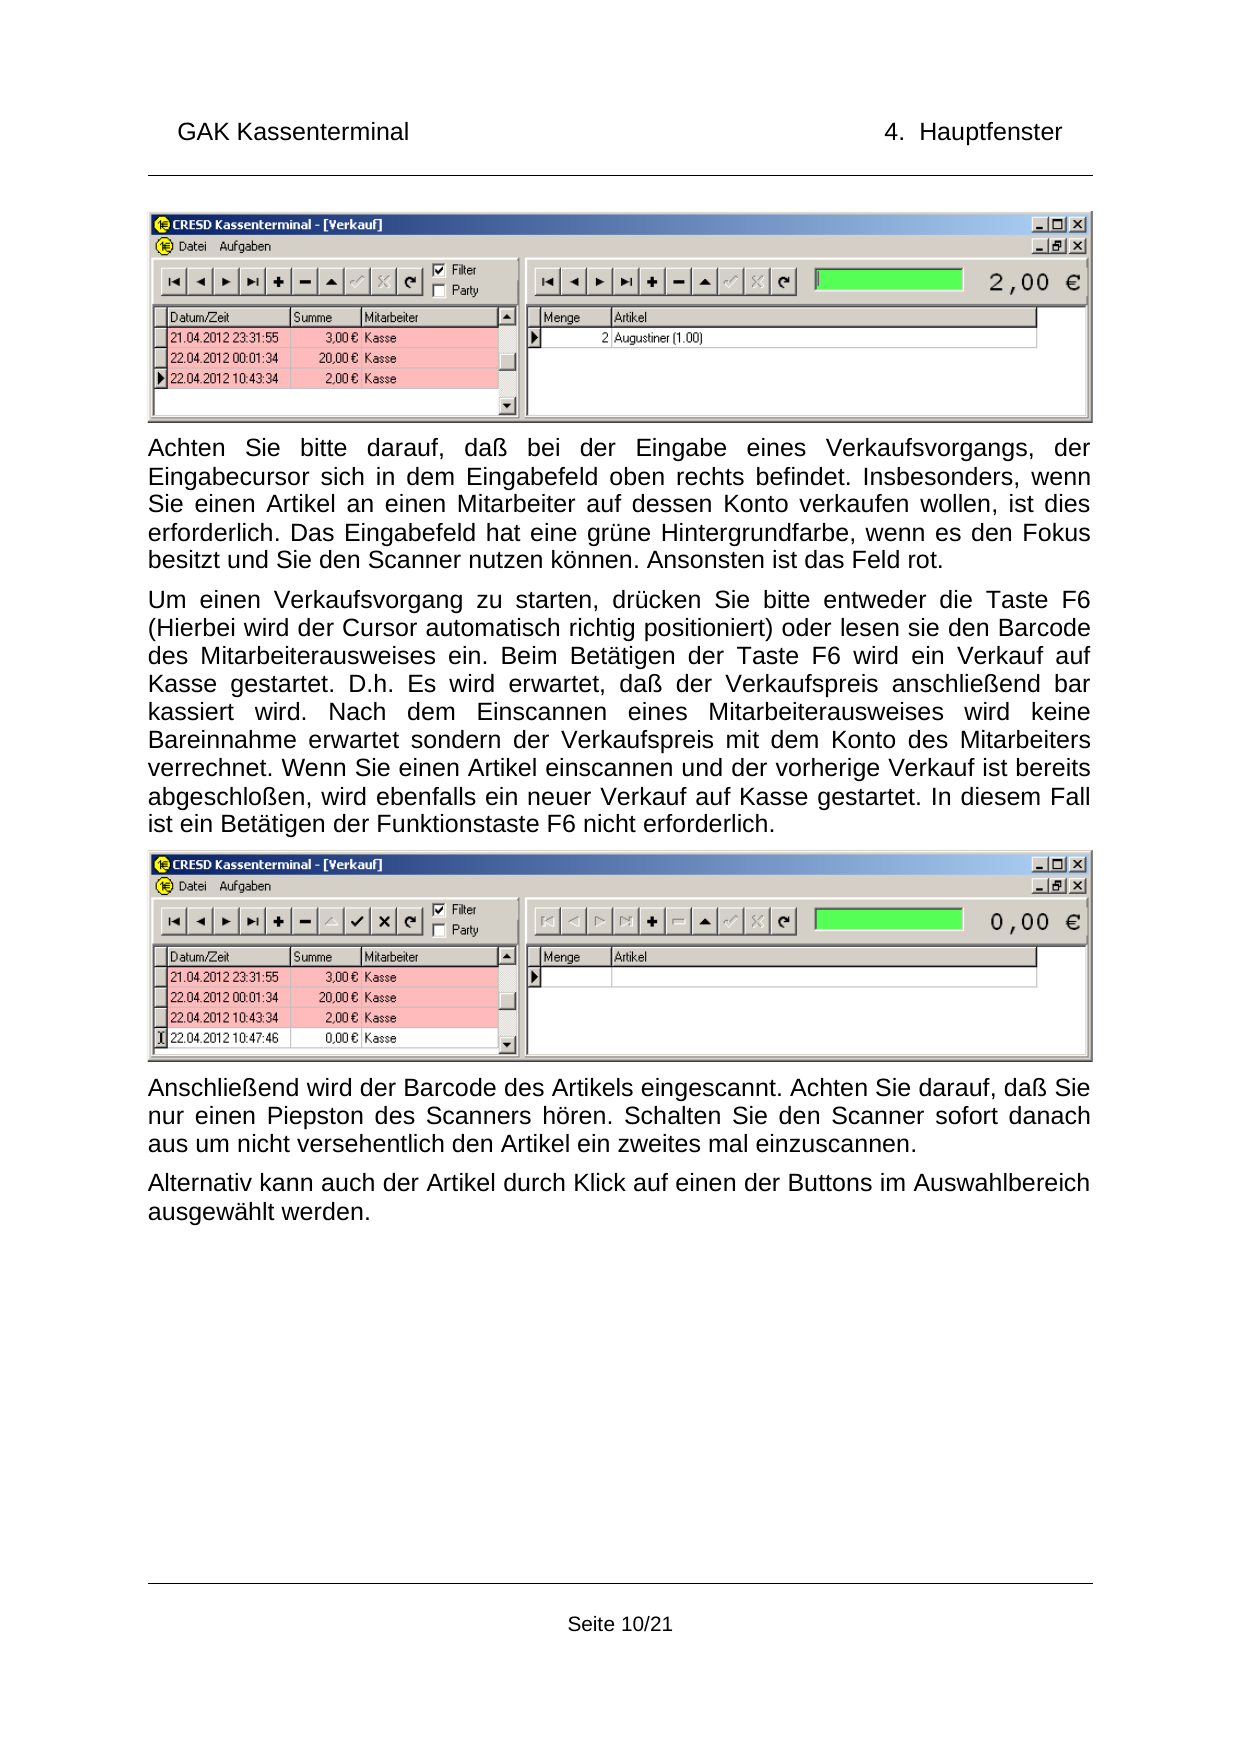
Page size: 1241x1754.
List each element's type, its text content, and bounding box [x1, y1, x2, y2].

picture [147, 850, 1093, 1062]
text Anschließend wird der Barcode des Artikels eingescannt. Achten Sie darauf, daß Sie nur einen Piepston des Scanners hören. Schalten Sie den Scanner sofort danach aus um nicht versehentlich den Artikel ein zweites mal einzuscannen. [148, 1073, 1093, 1158]
text Achten Sie bitte darauf, daß bei der Eingabe eines Verkaufsvorgangs, der Eingabecursor sich in dem Eingabefeld oben rechts befindet. Insbesonders, wenn Sie einen Artikel an einen Mitarbeiter auf dessen Konto verkaufen wollen, ist dies erforderlich. Das Eingabefeld hat eine grüne Hintergrundfarbe, wenn es den Fokus besitzt und Sie den Scanner nutzen können. Ansonsten ist das Feld rot. [148, 434, 1093, 574]
text Alternativ kann auch der Artikel durch Klick auf einen der Buttons im Auswahlbereich ausgewählt werden. [148, 1169, 1093, 1225]
text Um einen Verkaufsvorgang zu starten, drücken Sie bitte entweder die Taste F6 (Hierbei wird der Cursor automatisch richtig positioniert) oder lesen sie den Barcode des Mitarbeiterausweises ein. Beim Betätigen der Taste F6 wird ein Verkauf auf Kasse gestartet. D.h. Es wird erwartet, daß der Verkaufspreis anschließend bar kassiert wird. Nach dem Einscannen eines Mitarbeiterausweises wird keine Bareinnahme erwartet sondern der Verkaufspreis mit dem Konto des Mitarbeiters verrechnet. Wenn Sie einen Artikel einscannen und der vorherige Verkauf ist bereits abgeschloßen, wird ebenfalls ein neuer Verkauf auf Kasse gestartet. In diesem Fall ist ein Betätigen der Funktionstaste F6 nicht erforderlich. [148, 586, 1093, 838]
picture [147, 211, 1093, 423]
